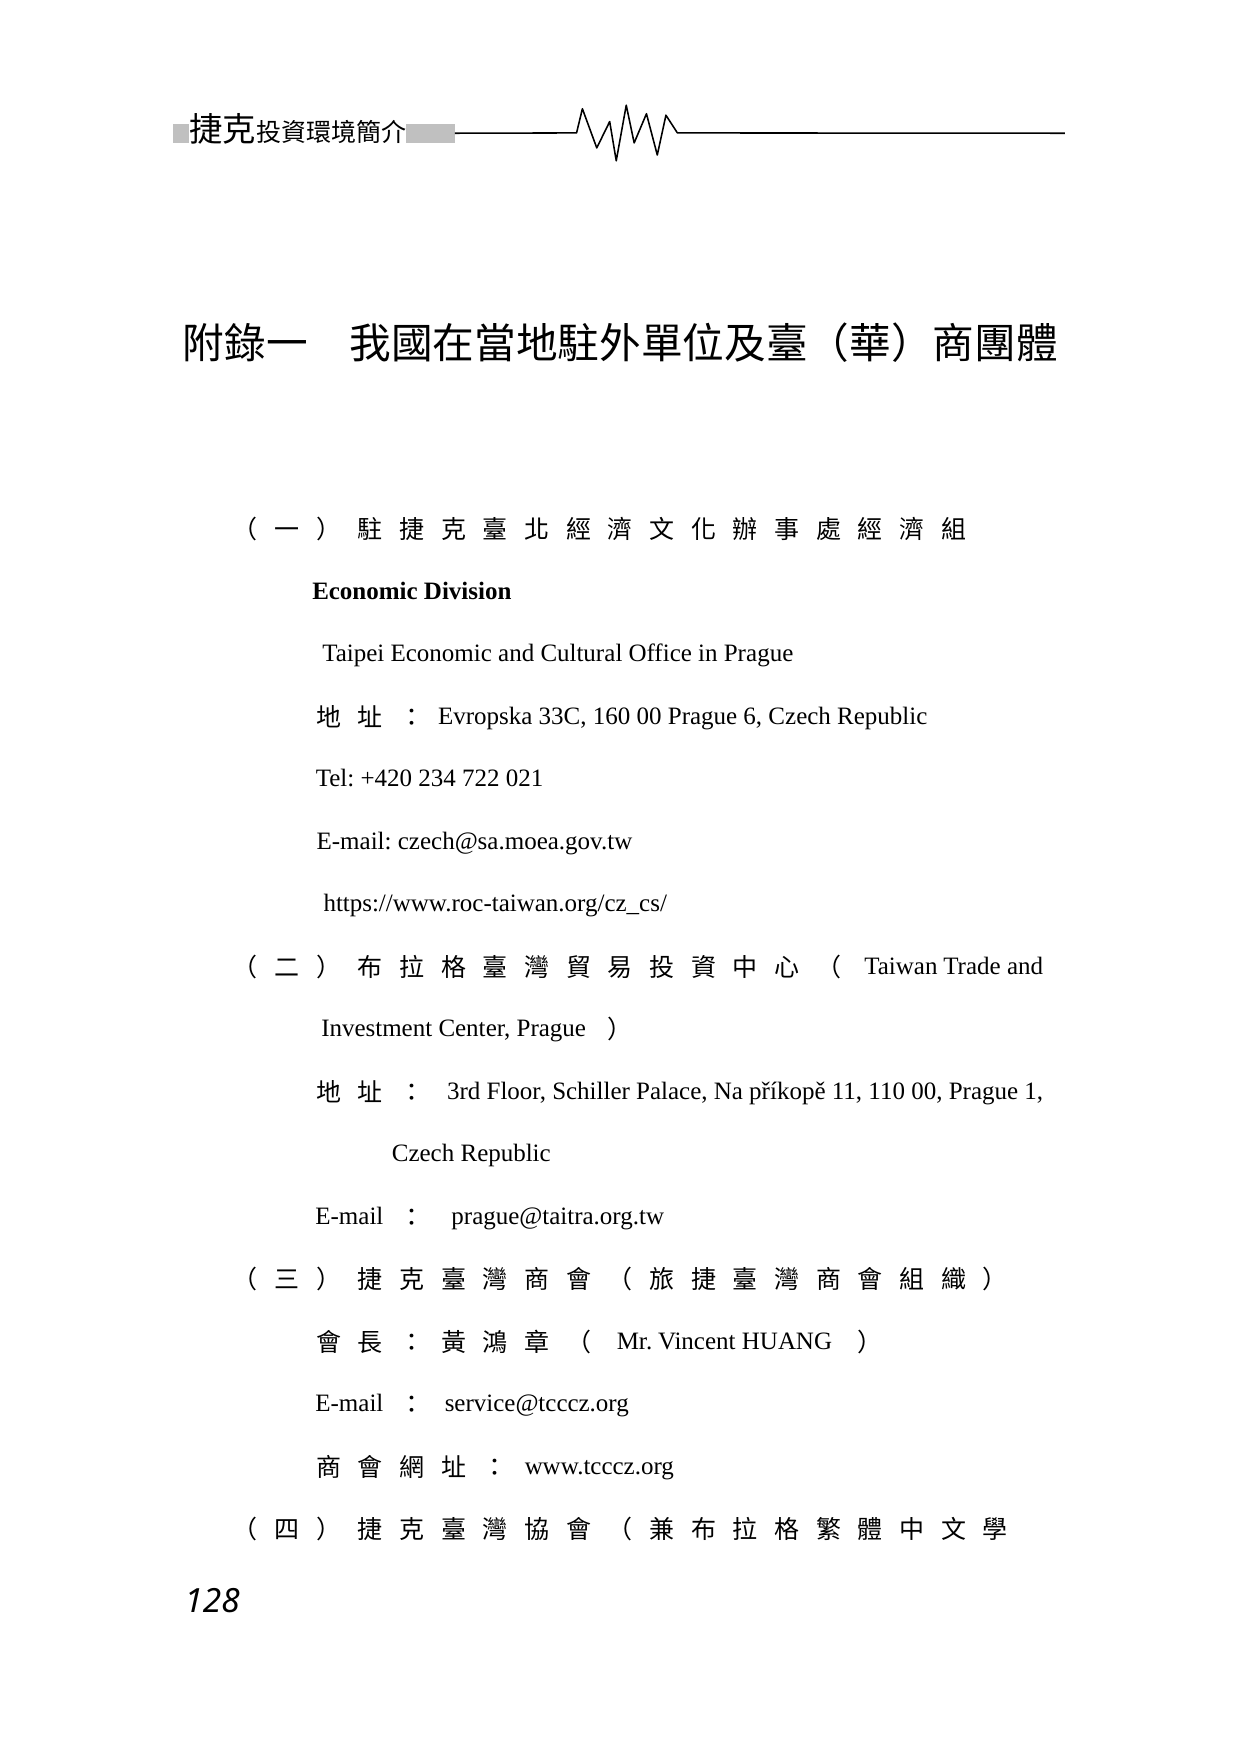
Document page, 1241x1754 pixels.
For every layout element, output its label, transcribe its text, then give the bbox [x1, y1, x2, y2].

text （三）捷克臺灣商會（旅捷臺灣商會組織） [207, 1236, 1058, 1299]
text E-mail: czech@sa.moea.gov.tw [281, 799, 1058, 861]
text Economic Division [281, 549, 1058, 611]
text 會長：黃鴻章（Mr. Vincent HUANG） [281, 1299, 1058, 1361]
text （二）布拉格臺灣貿易投資中心（Taiwan Trade and Investment Center, Prague） [207, 924, 1058, 1049]
text 附錄一 我國在當地駐外單位及臺（華）商團體 [183, 299, 1058, 361]
text （一）駐捷克臺北經濟文化辦事處經濟組 [207, 486, 1058, 549]
text 地址：Evropska 33C, 160 00 Prague 6, Czech Republic [281, 674, 1058, 736]
text （四）捷克臺灣協會（兼布拉格繁體中文學 [207, 1486, 1058, 1549]
text Tel: +420 234 722 021 [281, 736, 1058, 799]
text E-mail：prague@taitra.org.tw [281, 1174, 1058, 1236]
text Taipei Economic and Cultural Office in Prague [281, 611, 1058, 674]
text https://www.roc-taiwan.org/cz_cs/ [281, 861, 1058, 924]
text 地址：3rd Floor, Schiller Palace, Na příkopě 11, 110 00, Prague 1, Czech Republic [281, 1049, 1058, 1174]
text E-mail：service@tcccz.org [281, 1361, 1058, 1424]
text 商會網址：www.tcccz.org [281, 1424, 1058, 1486]
